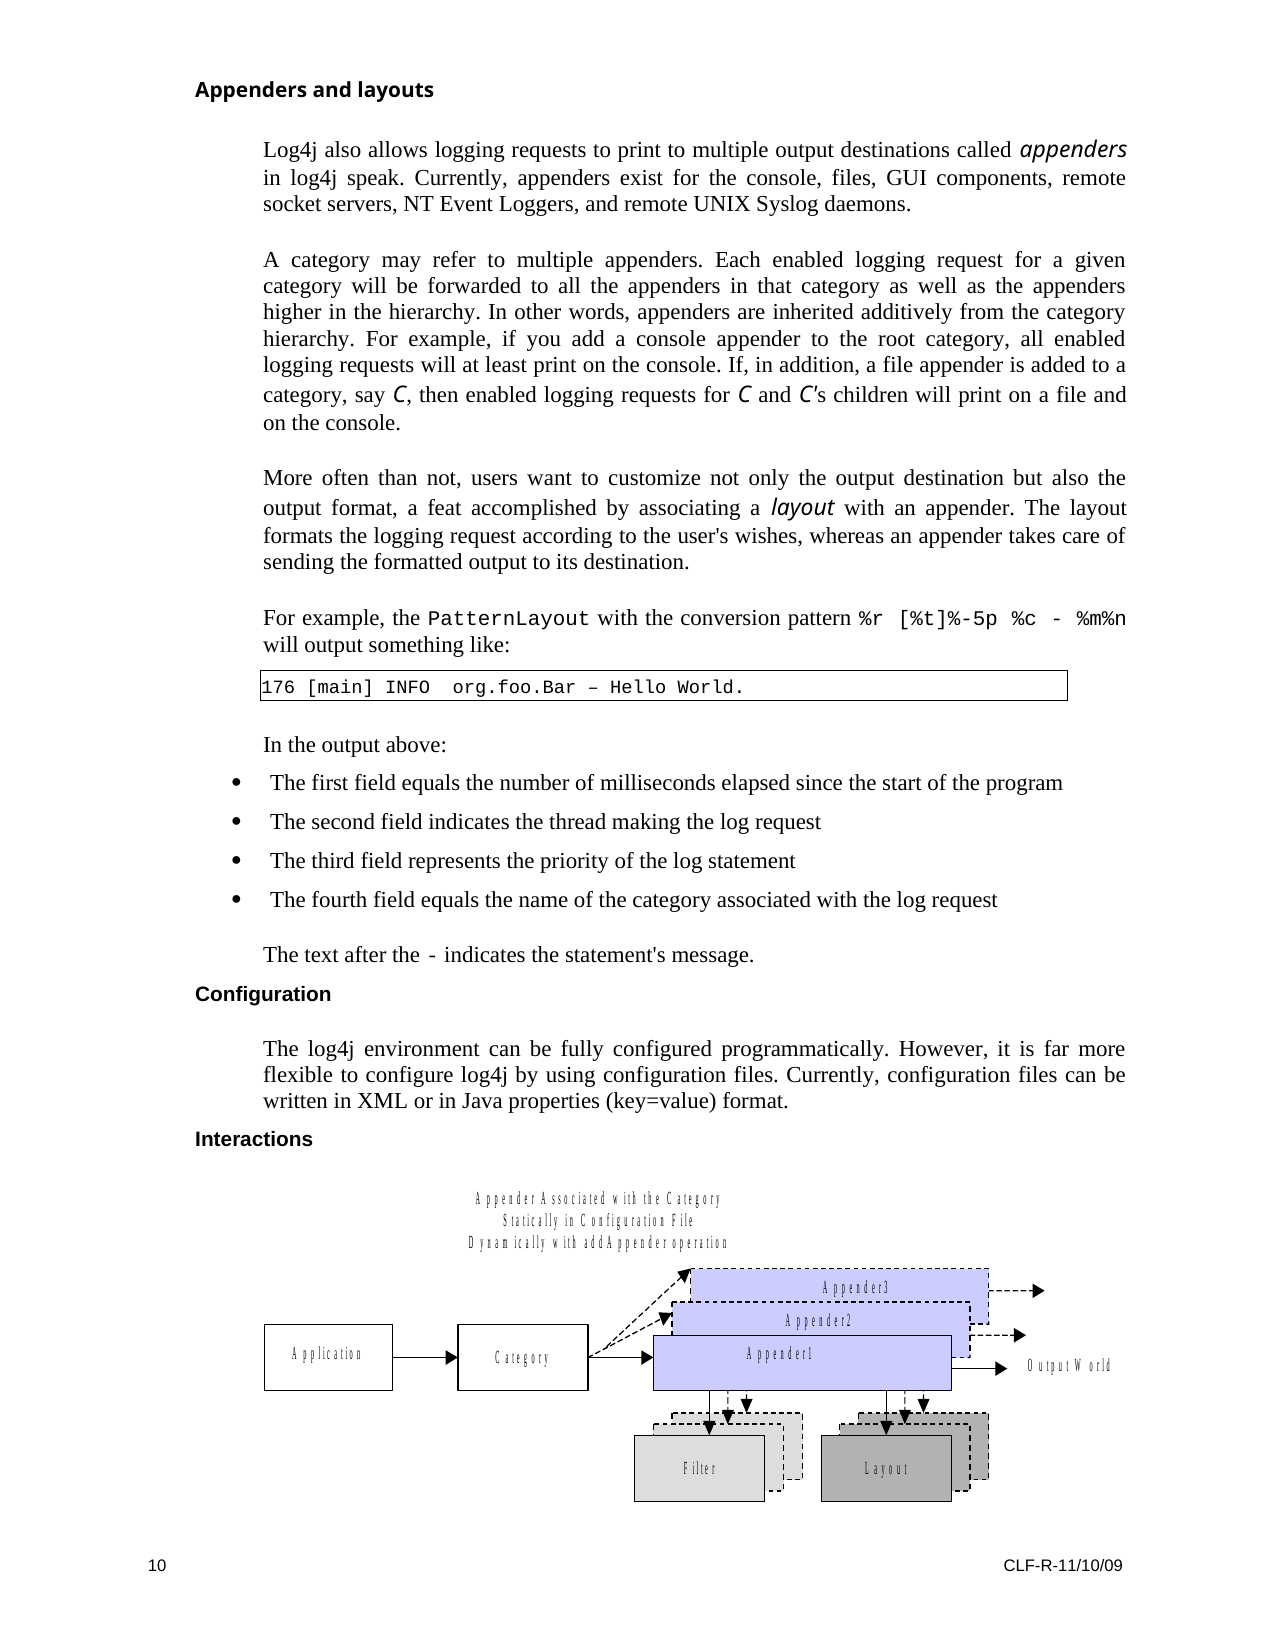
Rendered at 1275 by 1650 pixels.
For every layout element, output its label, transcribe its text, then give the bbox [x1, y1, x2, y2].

text Log4j also allows logging requests to print to multiple output destinations called appenders in log4j speak. Currently, appenders exist for the console, files, GUI components, remote socket servers, NT Event Loggers, and remote UNIX Syslog daemons. [263, 133, 1127, 217]
list The third field represents the priority of the log statement [232, 847, 1127, 873]
list The fourth field equals the name of the category associated with the log request [232, 886, 1127, 912]
text More often than not, users want to customize not only the output destination but also the output format, a feat accomplished by associating a layout with an appender. The layout formats the logging request according to the user's wishes, whereas an appender takes care of sending the formatted output to its destination. [263, 464, 1127, 574]
text A category may refer to multiple appenders. Each enabled logging request for a given category will be forwarded to all the appenders in that category as well as the appenders higher in the hierarchy. In other words, appenders are inherited additively from the category hierarchy. For example, if you add a console appender to the root category, all enabled logging requests will at least print on the console. If, in addition, a file appender is added to a category, say C, then enabled logging requests for C and C's children will print on a file and on the console. [263, 246, 1127, 435]
text In the output above: [263, 731, 1127, 757]
subtitle Configuration [195, 982, 1127, 1006]
list The second field indicates the thread making the log request [232, 808, 1127, 835]
subtitle Appenders and layouts [195, 75, 1127, 103]
text For example, the PatternLayout with the conversion pattern %r [%t]%-5p %c - %m%n will output something like: [263, 604, 1127, 658]
text The text after the - indicates the statement's message. [263, 942, 1127, 969]
list The first field equals the number of milliseconds elapsed since the start of the program [232, 769, 1127, 796]
text 176 [main] INFO org.foo.Bar – Hello World. [261, 671, 1067, 700]
subtitle Interactions [195, 1126, 1127, 1150]
text The log4j environment can be fully configured programmatically. However, it is far more flexible to configure log4j by using configuration files. Currently, configuration files can be written in XML or in Java properties (key=value) format. [263, 1035, 1127, 1114]
